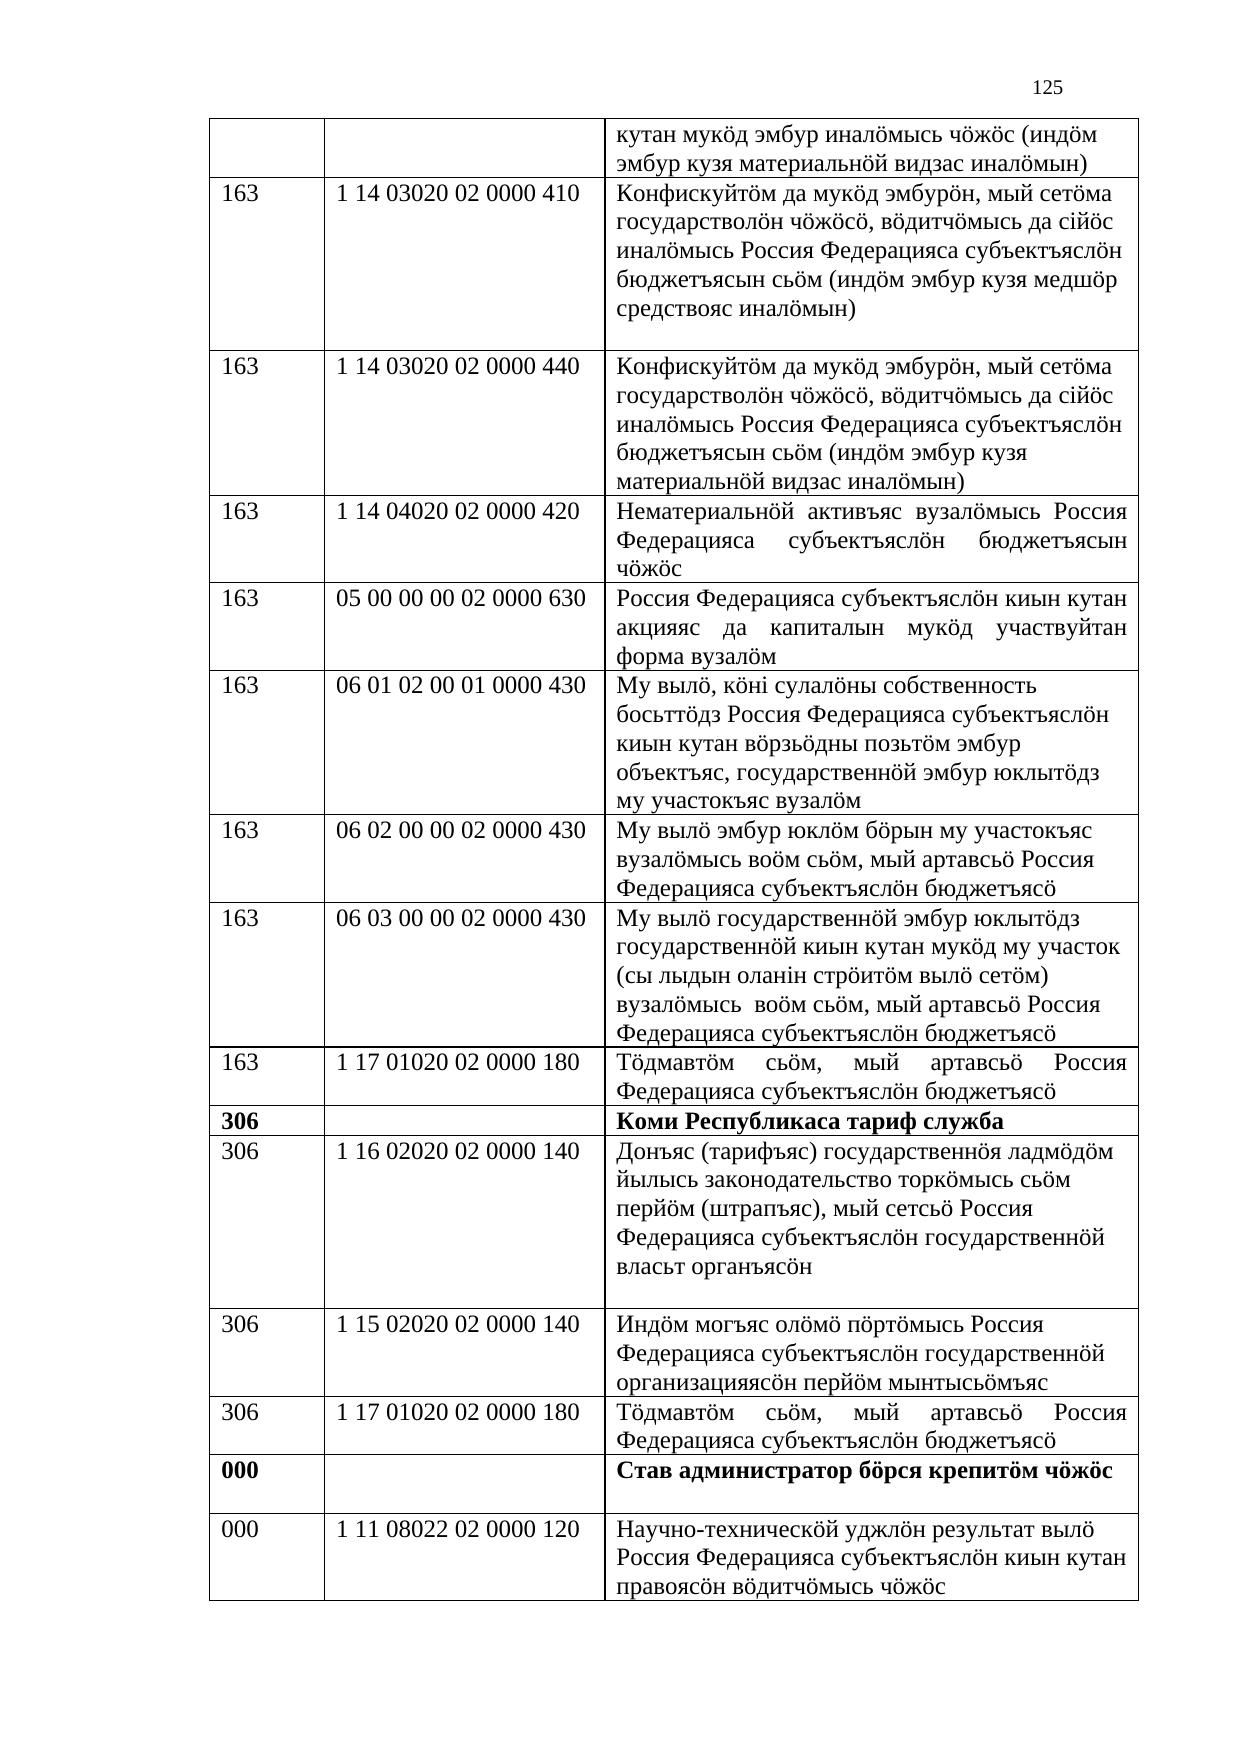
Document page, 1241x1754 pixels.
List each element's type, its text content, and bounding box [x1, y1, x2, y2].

table_cell [1139, 350, 1197, 495]
table_cell 163 [210, 496, 324, 582]
table_cell 1 17 01020 02 0000 180 [325, 1048, 604, 1105]
table_cell 306 [210, 1136, 324, 1308]
table_cell Му вылö эмбур юклöм бöрын му участокъяс вузалöмысь воöм сьöм, мый артавсьö Россия Федерацияса субъектъяслöн бюджетъясö [606, 815, 1138, 902]
table_cell 1 17 01020 02 0000 180 [325, 1397, 604, 1454]
table_cell Конфискуйтöм да мукöд эмбурöн, мый сетöма государстволöн чöжöсö, вöдитчöмысь да сiйöс иналöмысь Россия Федерацияса субъектъяслöн бюджетъясын сьöм (индöм эмбур кузя медшöр средствояс иналöмын) [606, 178, 1138, 350]
table_cell 163 [210, 1048, 324, 1105]
table_cell 06 02 00 00 02 0000 430 [325, 815, 604, 902]
table_cell 05 00 00 00 02 0000 630 [325, 583, 604, 669]
table_cell Му вылö государственнöй эмбур юклытöдз государственнöй киын кутан мукöд му участок (сы лыдын оланiн стрöитöм вылö сетöм) вузалöмысь воöм сьöм, мый артавсьö Россия Федерацияса субъектъяслöн бюджетъясö [606, 903, 1138, 1046]
table_cell [1139, 814, 1197, 902]
table_cell 306 [210, 1397, 324, 1454]
table_cell [325, 1106, 604, 1135]
table_cell 306 [210, 1309, 324, 1396]
table_cell Му вылö, кöнi сулалöны собственность босьттöдз Россия Федерацияса субъектъяслöн киын кутан вöрзьöдны позьтöм эмбур объектъяс, государственнöй эмбур юклытöдз му участокъяс вузалöм [606, 671, 1138, 814]
table_cell [325, 119, 604, 177]
table_cell [1139, 582, 1197, 669]
table_cell 163 [210, 903, 324, 1046]
table_cell 163 [210, 815, 324, 902]
table_cell 163 [210, 671, 324, 814]
table_cell [210, 119, 324, 177]
table_cell Донъяс (тарифъяс) государственнöя ладмöдöм йылысь законодательство торкöмысь сьöм перйöм (штрапъяс), мый сетсьö Россия Федерацияса субъектъяслöн государственнöй власьт органъясöн [606, 1136, 1138, 1308]
table_cell 06 03 00 00 02 0000 430 [325, 903, 604, 1046]
table_cell Тöдмавтöм сьöм, мый артавсьö Россия Федерацияса субъектъяслöн бюджетъясö [606, 1397, 1138, 1454]
table_cell [1139, 495, 1197, 582]
table_cell Став администратор бöрся крепитöм чöжöс [606, 1455, 1138, 1513]
table_cell кутан мукöд эмбур иналöмысь чöжöс (индöм эмбур кузя материальнöй видзас иналöмын) [606, 119, 1138, 177]
table_cell 1 14 04020 02 0000 420 [325, 496, 604, 582]
table_cell [1139, 902, 1197, 1046]
table_cell Нематериальнöй активъяс вузалöмысь Россия Федерацияса субъектъяслöн бюджетъясын чöжöс [606, 496, 1138, 582]
table_cell Тöдмавтöм сьöм, мый артавсьö Россия Федерацияса субъектъяслöн бюджетъясö [606, 1048, 1138, 1105]
table_cell 163 [210, 351, 324, 495]
table_cell 1 15 02020 02 0000 140 [325, 1309, 604, 1396]
table_cell 1 14 03020 02 0000 440 [325, 351, 604, 495]
table_cell 000 [210, 1455, 324, 1513]
table_cell [1139, 1513, 1197, 1600]
table_cell Россия Федерацияса субъектъяслöн киын кутан акцияяс да капиталын мукöд участвуйтан форма вузалöм [606, 583, 1138, 669]
table_cell [1139, 1105, 1197, 1135]
table_cell [1139, 177, 1197, 350]
table_cell 1 16 02020 02 0000 140 [325, 1136, 604, 1308]
table_cell 1 14 03020 02 0000 410 [325, 178, 604, 350]
table_cell Коми Республикаса тариф служба [606, 1106, 1138, 1135]
table_cell 306 [210, 1106, 324, 1135]
table_cell 06 01 02 00 01 0000 430 [325, 671, 604, 814]
table_cell [1139, 1396, 1197, 1454]
table_cell 000 [210, 1514, 324, 1600]
table_cell Конфискуйтöм да мукöд эмбурöн, мый сетöма государстволöн чöжöсö, вöдитчöмысь да сiйöс иналöмысь Россия Федерацияса субъектъяслöн бюджетъясын сьöм (индöм эмбур кузя материальнöй видзас иналöмын) [606, 351, 1138, 495]
table_cell [325, 1455, 604, 1513]
table_cell [1139, 1135, 1197, 1308]
table_cell [1139, 670, 1197, 814]
table_cell [1139, 1454, 1197, 1513]
table_cell 163 [210, 583, 324, 669]
table_cell [1139, 1308, 1197, 1396]
table_cell [1139, 1046, 1197, 1105]
table_cell Научно-техническöй уджлöн результат вылö Россия Федерацияса субъектъяслöн киын кутан правоясöн вöдитчöмысь чöжöс [606, 1514, 1138, 1600]
table_cell 163 [210, 178, 324, 350]
table_cell Индöм могъяс олöмö пöртöмысь Россия Федерацияса субъектъяслöн государственнöй организацияясöн перйöм мынтысьöмъяс [606, 1309, 1138, 1396]
table_cell [1139, 118, 1197, 177]
table_cell 1 11 08022 02 0000 120 [325, 1514, 604, 1600]
